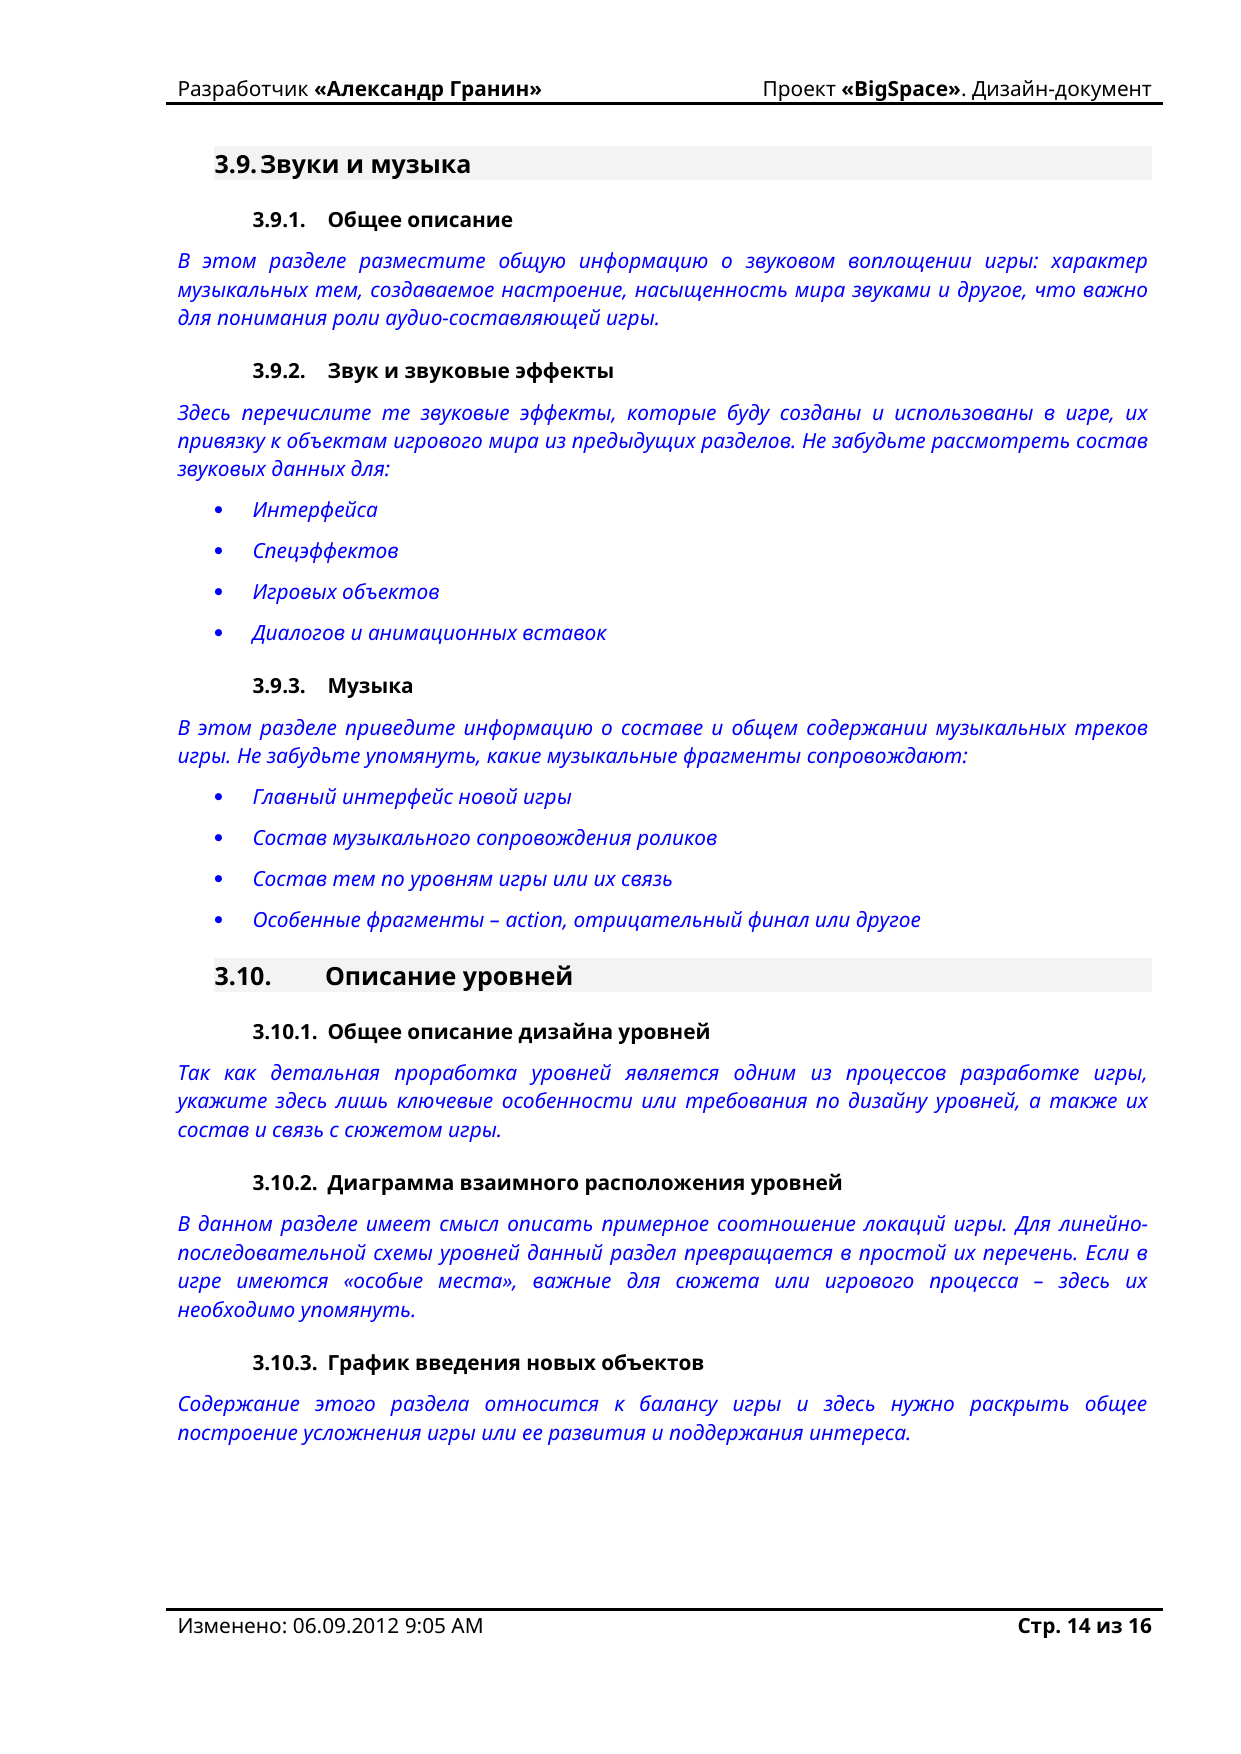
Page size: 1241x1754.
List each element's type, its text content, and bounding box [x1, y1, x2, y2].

text Здесь перечислите те звуковые эффекты, которые буду созданы и использованы в игре, их привязку к объектам игрового мира из предыдущих разделов. Не забудьте рассмотреть состав звуковых данных для: [177, 398, 1152, 483]
text В данном разделе имеет смысл описать примерное соотношение локаций игры. Для линейно-последовательной схемы уровней данный раздел превращается в простой их перечень. Если в игре имеются «особые места», важные для сюжета или игрового процесса – здесь их необходимо упомянуть. [177, 1209, 1152, 1323]
list Состав тем по уровням игры или их связь [215, 864, 1152, 892]
list Диалогов и анимационных вставок [215, 618, 1152, 647]
text В этом разделе приведите информацию о составе и общем содержании музыкальных треков игры. Не забудьте упомянуть, какие музыкальные фрагменты сопровождают: [177, 713, 1152, 769]
list Состав музыкального сопровождения роликов [215, 823, 1152, 851]
list Игровых объектов [215, 577, 1152, 606]
subtitle Диаграмма взаимного расположения уровней [252, 1168, 1152, 1197]
list Спецэффектов [215, 536, 1152, 565]
subtitle Музыка [252, 672, 1152, 700]
subtitle Общее описание [252, 205, 1152, 234]
subtitle Звуки и музыка [214, 146, 1152, 180]
list Особенные фрагменты – action, отрицательный финал или другое [215, 905, 1152, 933]
text В этом разделе разместите общую информацию о звуковом воплощении игры: характер музыкальных тем, создаваемое настроение, насыщенность мира звуками и другое, что важно для понимания роли аудио-составляющей игры. [177, 246, 1152, 332]
list Главный интерфейс новой игры [215, 782, 1152, 810]
subtitle Звук и звуковые эффекты [252, 357, 1152, 385]
text Содержание этого раздела относится к балансу игры и здесь нужно раскрыть общее построение усложнения игры или ее развития и поддержания интереса. [177, 1389, 1152, 1446]
subtitle Описание уровней [214, 958, 1152, 992]
subtitle Общее описание дизайна уровней [252, 1017, 1152, 1046]
text Так как детальная проработка уровней является одним из процессов разработке игры, укажите здесь лишь ключевые особенности или требования по дизайну уровней, а также их состав и связь с сюжетом игры. [177, 1058, 1152, 1143]
subtitle График введения новых объектов [252, 1348, 1152, 1377]
list Интерфейса [215, 495, 1152, 524]
